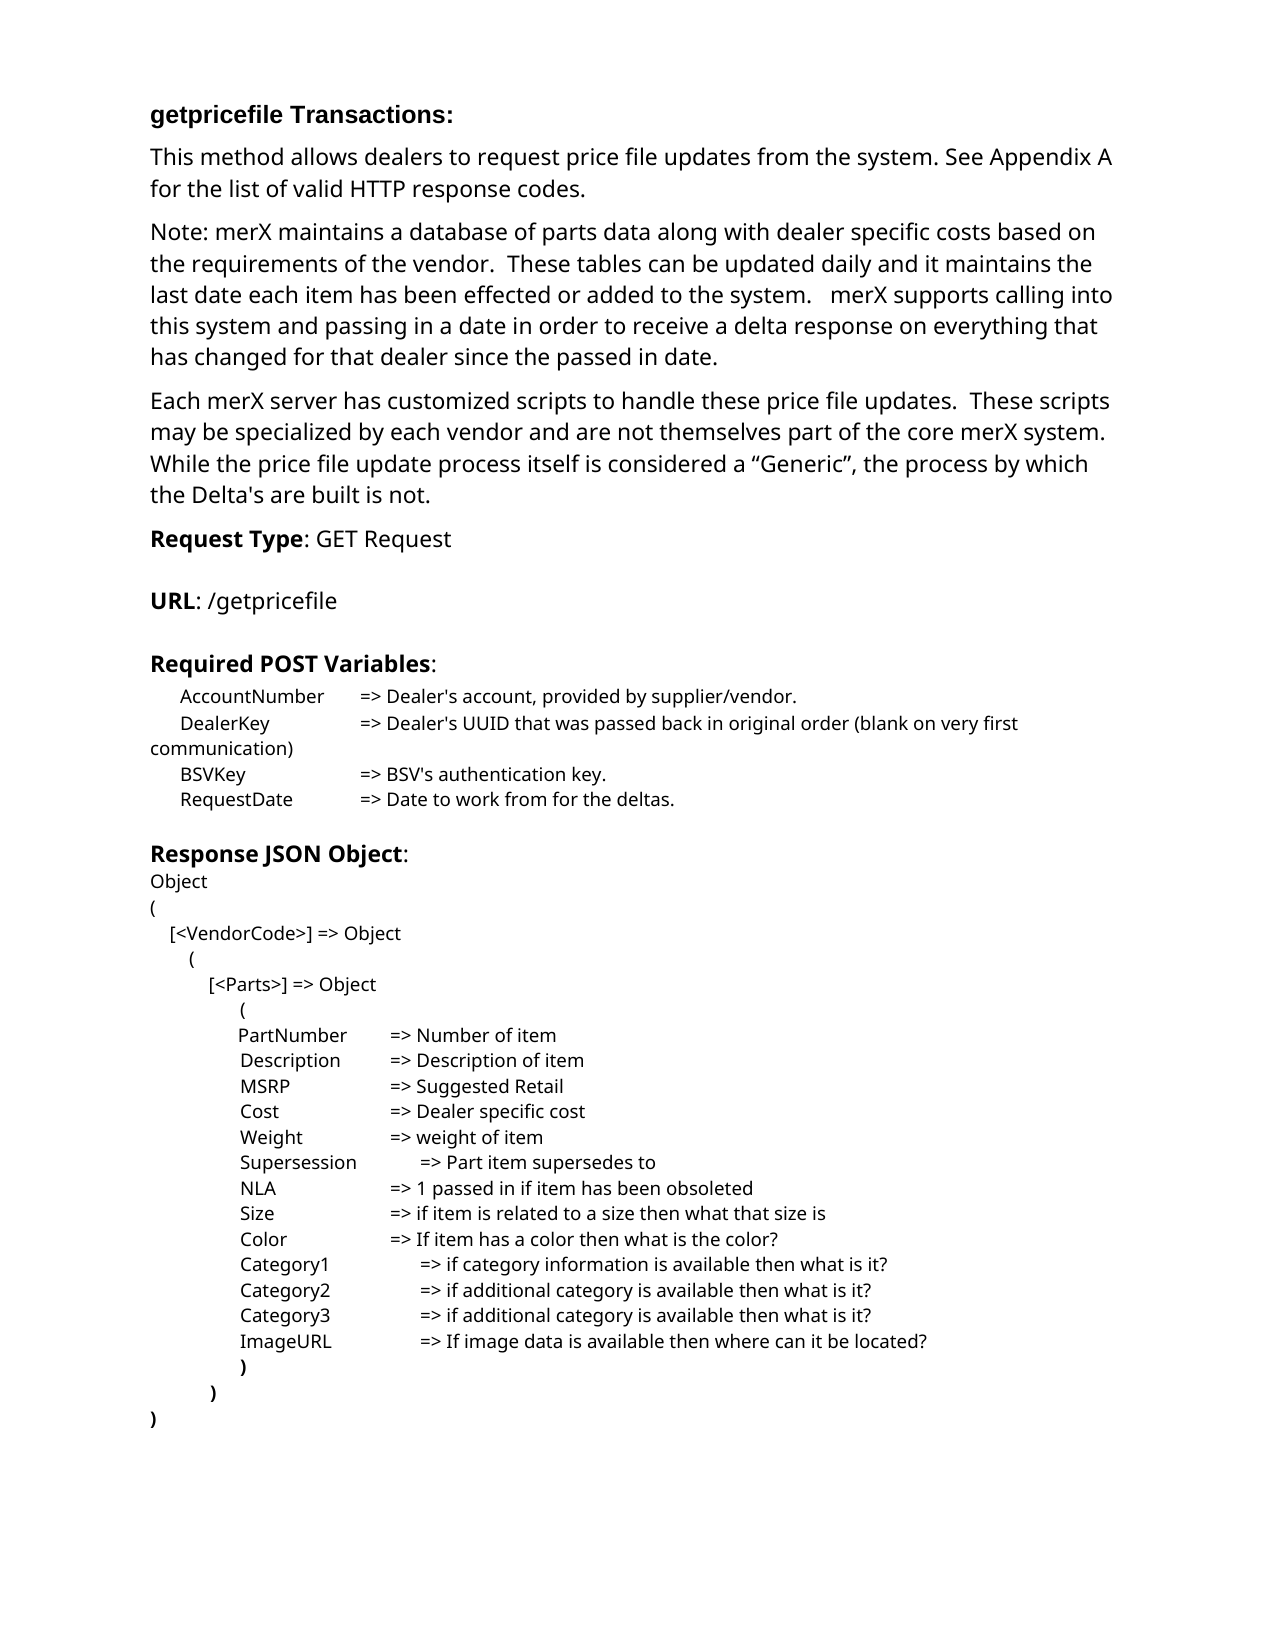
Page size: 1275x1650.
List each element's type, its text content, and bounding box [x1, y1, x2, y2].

text Note: merX maintains a database of parts data along with dealer specific costs based on the requirements of the vendor. These tables can be updated daily and it maintains the last date each item has been effected or added to the system. merX supports calling into this system and passing in a date in order to receive a delta response on everything that has changed for that dealer since the passed in date. [150, 216, 1125, 372]
text This method allows dealers to request price file updates from the system. See Appendix A for the list of valid HTTP response codes. [150, 141, 1125, 204]
text ( [150, 894, 1125, 920]
text Size => if item is related to a size then what that size is [150, 1201, 1125, 1226]
text Response JSON Object: [150, 838, 1125, 869]
text ) [150, 1405, 1125, 1430]
text [<VendorCode>] => Object [150, 920, 1125, 945]
text MSRP => Suggested Retail [150, 1073, 1125, 1098]
text NLA => 1 passed in if item has been obsoleted [150, 1175, 1125, 1201]
text Required POST Variables: [150, 647, 1125, 679]
text ( [150, 996, 1125, 1022]
text ) [150, 1379, 1125, 1405]
text Weight => weight of item [150, 1124, 1125, 1149]
text Cost => Dealer specific cost [150, 1098, 1125, 1124]
text getpricefile Transactions: [150, 100, 1125, 129]
text Each merX server has customized scripts to handle these price file updates. These scripts may be specialized by each vendor and are not themselves part of the core merX system. While the price file update process itself is considered a “Generic”, the process by which the Delta's are built is not. [150, 385, 1125, 510]
text RequestDate => Date to work from for the deltas. [150, 787, 1125, 812]
text Category3 => if additional category is available then what is it? [150, 1303, 1125, 1328]
text ImageURL => If image data is available then where can it be located? [150, 1328, 1125, 1354]
text BSVKey => BSV's authentication key. [150, 761, 1125, 787]
text DealerKey => Dealer's UUID that was passed back in original order (blank on very first communication) [150, 710, 1125, 761]
text ) [150, 1354, 1125, 1379]
text Category1 => if category information is available then what is it? [150, 1252, 1125, 1277]
text Object [150, 869, 1125, 894]
text Color => If item has a color then what is the color? [150, 1226, 1125, 1252]
text PartNumber => Number of item [150, 1022, 1125, 1047]
text URL: /getpricefile [150, 585, 1125, 616]
text ( [150, 945, 1125, 971]
text Supersession => Part item supersedes to [150, 1149, 1125, 1175]
text [<Parts>] => Object [150, 971, 1125, 996]
text Description => Description of item [150, 1047, 1125, 1073]
text AccountNumber => Dealer's account, provided by supplier/vendor. [150, 679, 1125, 710]
text Category2 => if additional category is available then what is it? [150, 1277, 1125, 1303]
text Request Type: GET Request [150, 522, 1125, 554]
